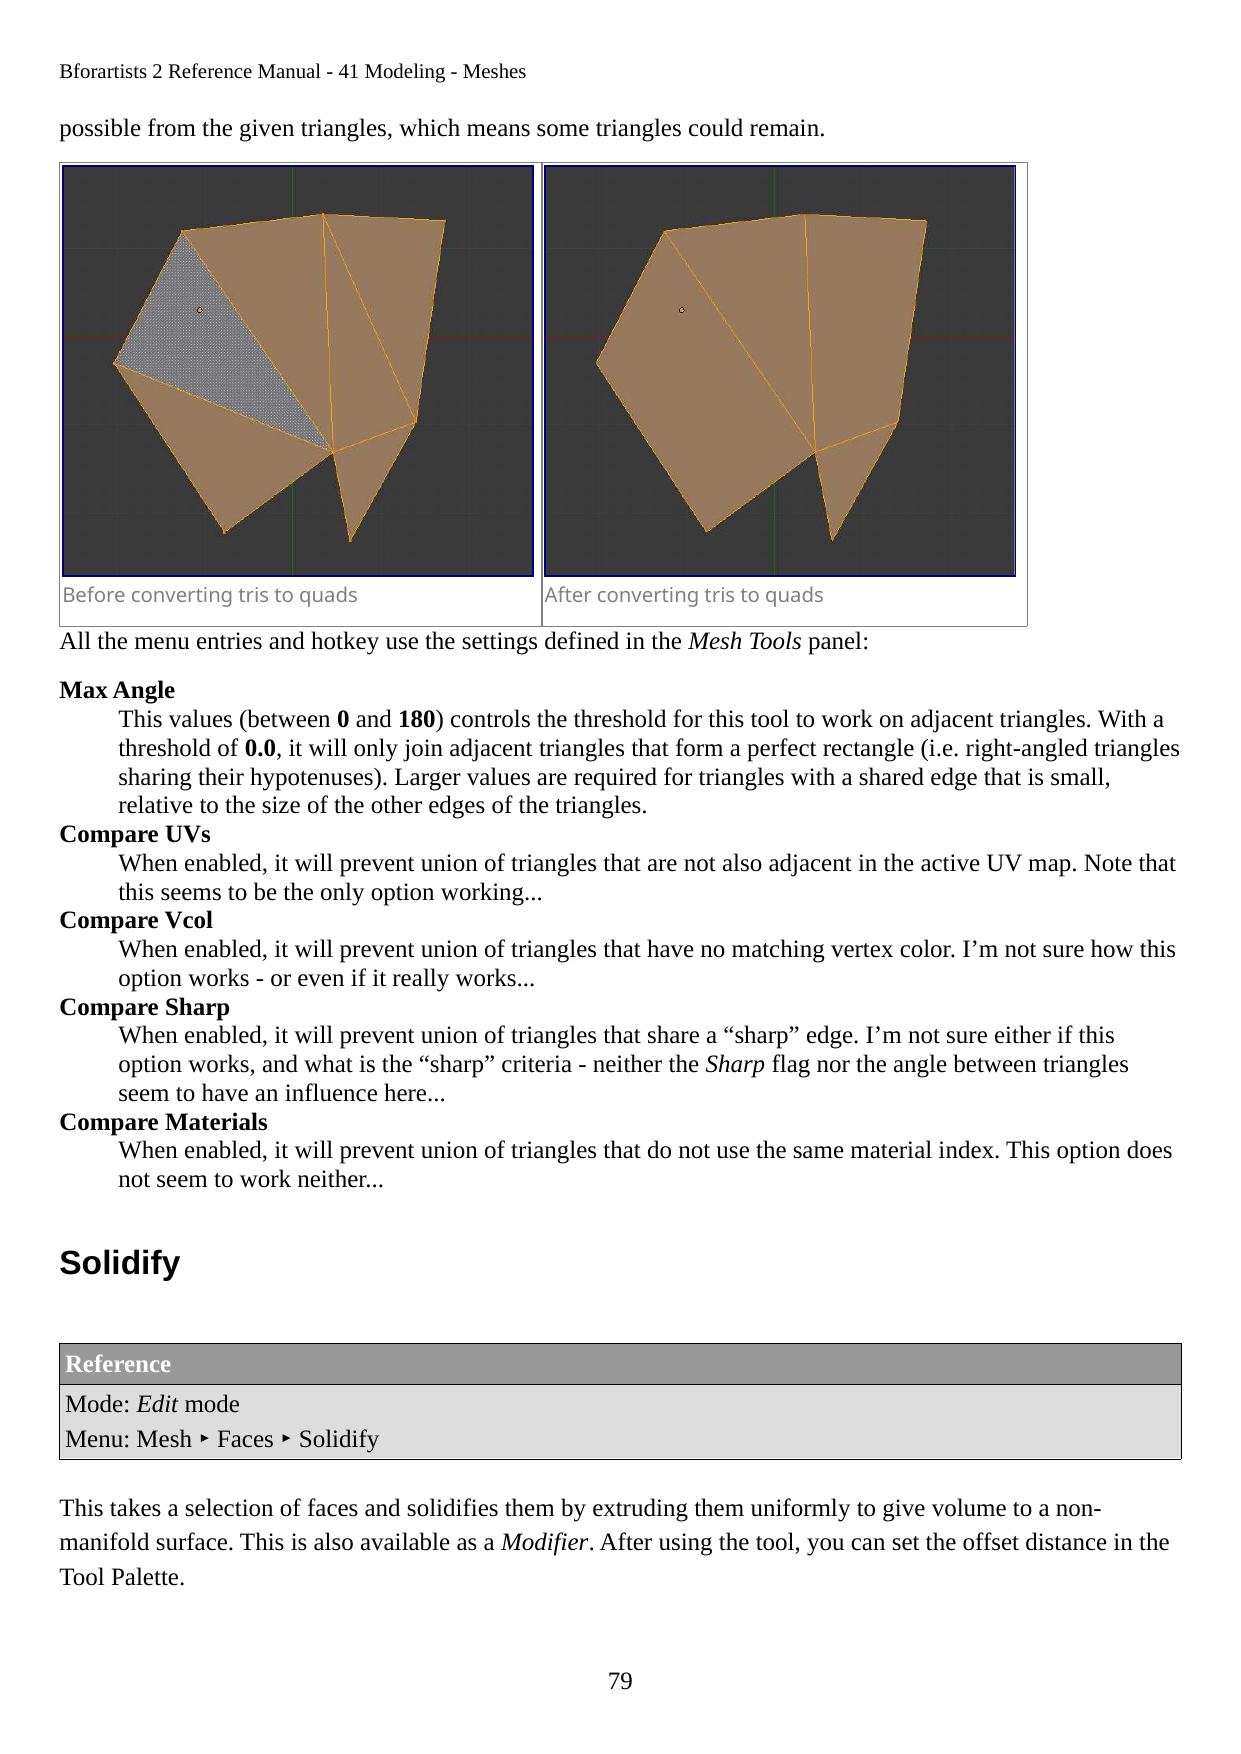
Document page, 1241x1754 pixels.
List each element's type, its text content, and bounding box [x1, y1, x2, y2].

text All the menu entries and hotkey use the settings defined in the Mesh Tools panel: [59, 626, 1181, 655]
list When enabled, it will prevent union of triangles that are not also adjacent in the active UV map. Note that this seems to be the only option working... [118, 848, 1181, 905]
table_header Before converting tris to quads [60, 163, 541, 626]
picture [64, 167, 532, 575]
list When enabled, it will prevent union of triangles that do not use the same material index. This option does not seem to work neither... [118, 1135, 1181, 1193]
subtitle Compare Vcol [59, 905, 1181, 934]
subtitle Compare Materials [59, 1107, 1181, 1135]
table_header Reference [60, 1344, 1181, 1384]
list When enabled, it will prevent union of triangles that have no matching vertex color. I’m not sure how this option works - or even if it really works... [118, 934, 1181, 992]
subtitle Compare Sharp [59, 992, 1181, 1020]
table_header After converting tris to quads [543, 163, 1027, 626]
picture [546, 167, 1015, 575]
text This takes a selection of faces and solidifies them by extruding them uniformly to give volume to a non-manifold surface. This is also available as a Modifier. After using the tool, you can set the offset distance in the Tool Palette. [59, 1493, 1181, 1591]
subtitle Max Angle [59, 675, 1181, 704]
list When enabled, it will prevent union of triangles that share a “sharp” edge. I’m not sure either if this option works, and what is the “sharp” criteria - neither the Sharp flag nor the angle between triangles seem to have an influence here... [118, 1020, 1181, 1107]
text possible from the given triangles, which means some triangles could remain. [59, 113, 1181, 141]
subtitle Solidify [59, 1243, 1181, 1282]
list This values (between 0 and 180) controls the threshold for this tool to work on adjacent triangles. With a threshold of 0.0, it will only join adjacent triangles that form a perfect rectangle (i.e. right-angled triangles sharing their hypotenuses). Larger values are required for triangles with a shared edge that is small, relative to the size of the other edges of the triangles. [118, 704, 1181, 819]
subtitle Compare UVs [59, 819, 1181, 848]
table_cell Mode: Edit mode Menu: Mesh ‣ Faces ‣ Solidify [60, 1385, 1181, 1458]
